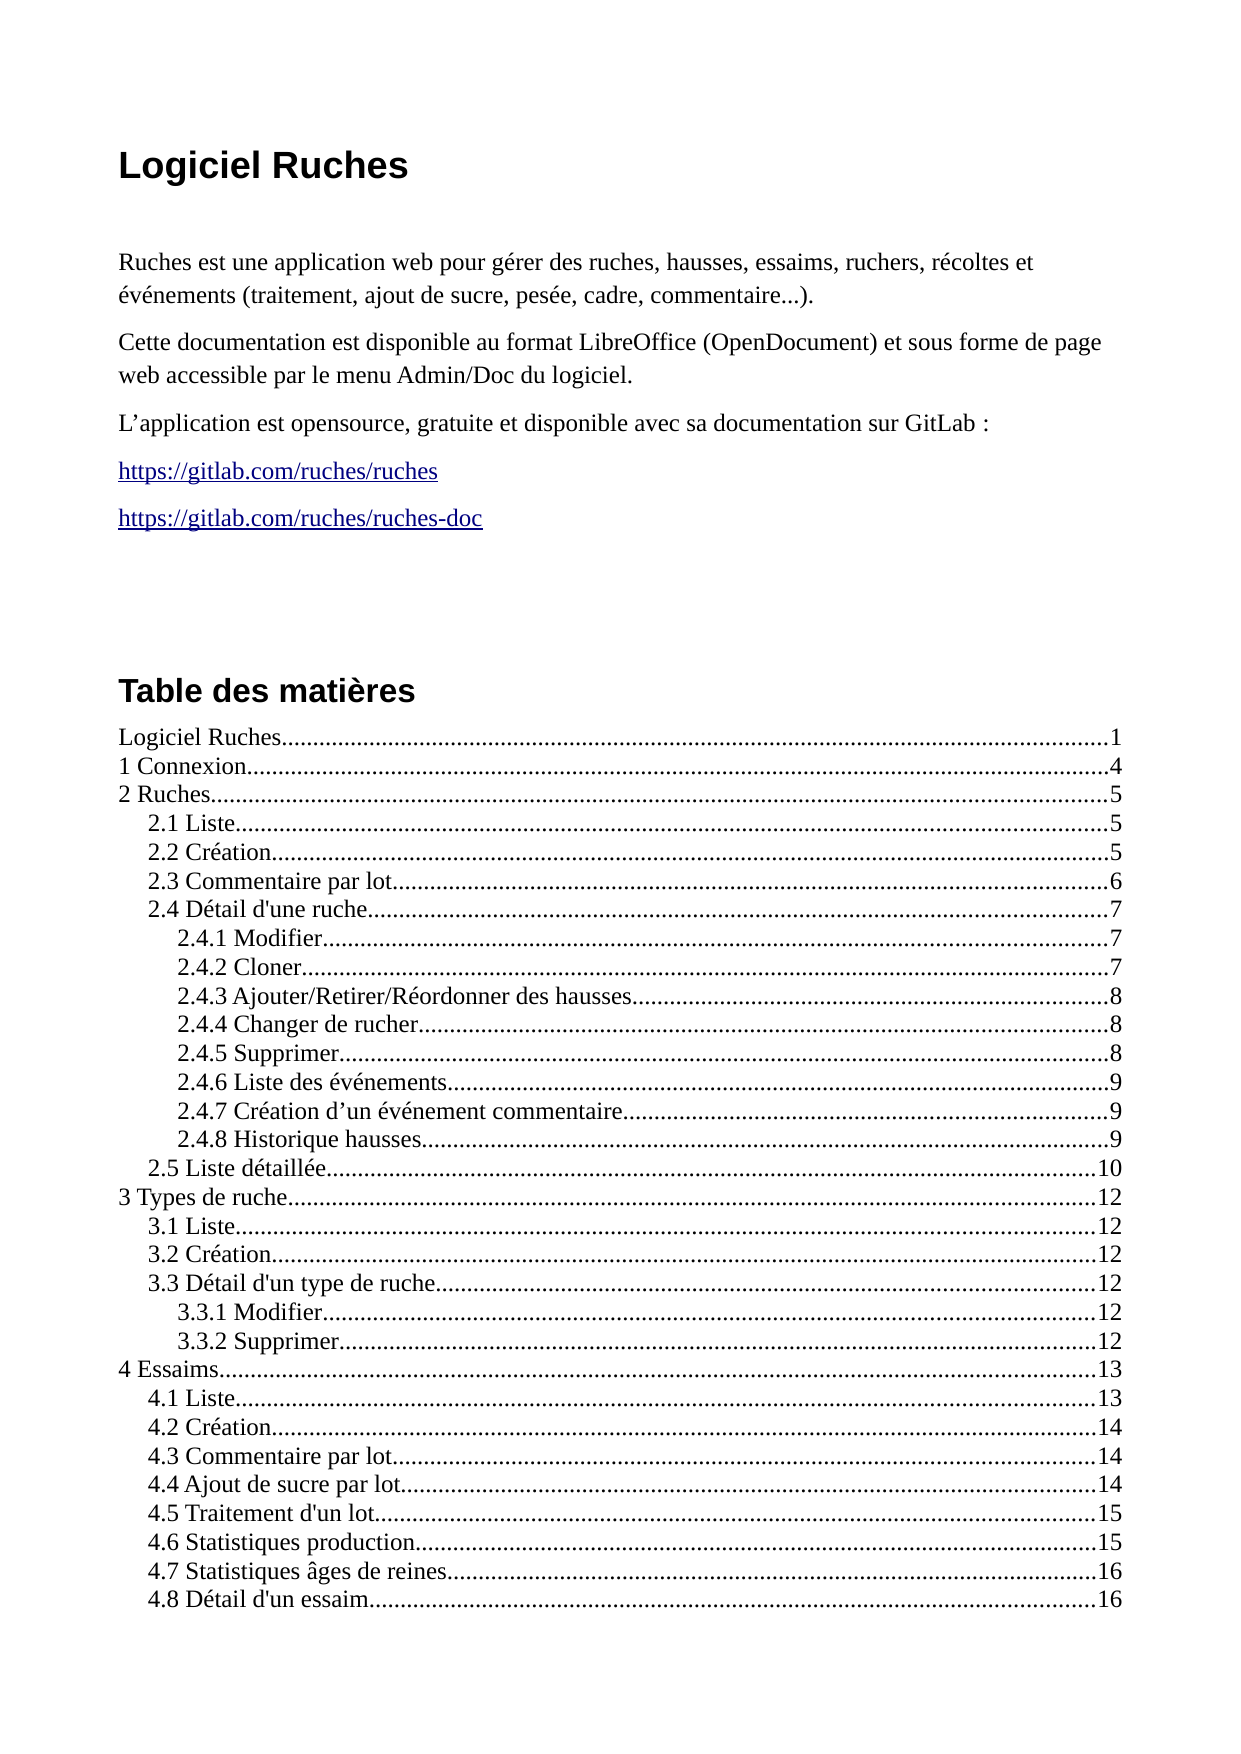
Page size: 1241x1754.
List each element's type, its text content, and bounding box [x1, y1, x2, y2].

text 2.4.7 Création d’un événement commentaire 9 [177, 1096, 1122, 1124]
text 3.1 Liste 12 [148, 1211, 1122, 1239]
text 4.6 Statistiques production 15 [148, 1527, 1122, 1556]
text 4.2 Création 14 [148, 1412, 1122, 1441]
text 2.3 Commentaire par lot 6 [148, 866, 1122, 894]
text 2.4.8 Historique hausses 9 [177, 1124, 1122, 1153]
text 2.4.6 Liste des événements 9 [177, 1067, 1122, 1096]
text 4.3 Commentaire par lot 14 [148, 1441, 1122, 1469]
text 4.8 Détail d'un essaim 16 [148, 1584, 1122, 1613]
text L’application est opensource, gratuite et disponible avec sa documentation sur GitLab : [118, 408, 1122, 437]
text 3.2 Création 12 [148, 1239, 1122, 1268]
text 2.5 Liste détaillée 10 [148, 1153, 1122, 1182]
text 2 Ruches 5 [118, 779, 1122, 808]
text Logiciel Ruches 1 [118, 722, 1122, 751]
text 2.2 Création 5 [148, 837, 1122, 866]
text https://gitlab.com/ruches/ruches-doc [118, 503, 1122, 532]
text 4 Essaims 13 [118, 1354, 1122, 1383]
text Cette documentation est disponible au format LibreOffice (OpenDocument) et sous forme de page web accessible par le menu Admin/Doc du logiciel. [118, 327, 1122, 389]
text 2.4.2 Cloner 7 [177, 952, 1122, 981]
text 3.3 Détail d'un type de ruche 12 [148, 1268, 1122, 1297]
text 3.3.2 Supprimer 12 [177, 1326, 1122, 1354]
text 1 Connexion 4 [118, 751, 1122, 779]
subtitle Logiciel Ruches [118, 143, 1122, 187]
text 3 Types de ruche 12 [118, 1182, 1122, 1211]
text 3.3.1 Modifier 12 [177, 1297, 1122, 1326]
text 2.4 Détail d'une ruche 7 [148, 894, 1122, 923]
text 4.4 Ajout de sucre par lot 14 [148, 1469, 1122, 1498]
text Ruches est une application web pour gérer des ruches, hausses, essaims, ruchers, récoltes et événements (traitement, ajout de sucre, pesée, cadre, commentaire...). [118, 247, 1122, 309]
text 2.4.3 Ajouter/Retirer/Réordonner des hausses 8 [177, 981, 1122, 1009]
subtitle Table des matières [118, 671, 1122, 709]
text 2.4.4 Changer de rucher 8 [177, 1009, 1122, 1038]
text 2.4.1 Modifier 7 [177, 923, 1122, 952]
text 2.1 Liste 5 [148, 808, 1122, 837]
text 4.1 Liste 13 [148, 1383, 1122, 1412]
text 4.5 Traitement d'un lot 15 [148, 1498, 1122, 1527]
text 4.7 Statistiques âges de reines 16 [148, 1556, 1122, 1584]
text 2.4.5 Supprimer 8 [177, 1038, 1122, 1067]
text https://gitlab.com/ruches/ruches [118, 456, 1122, 484]
